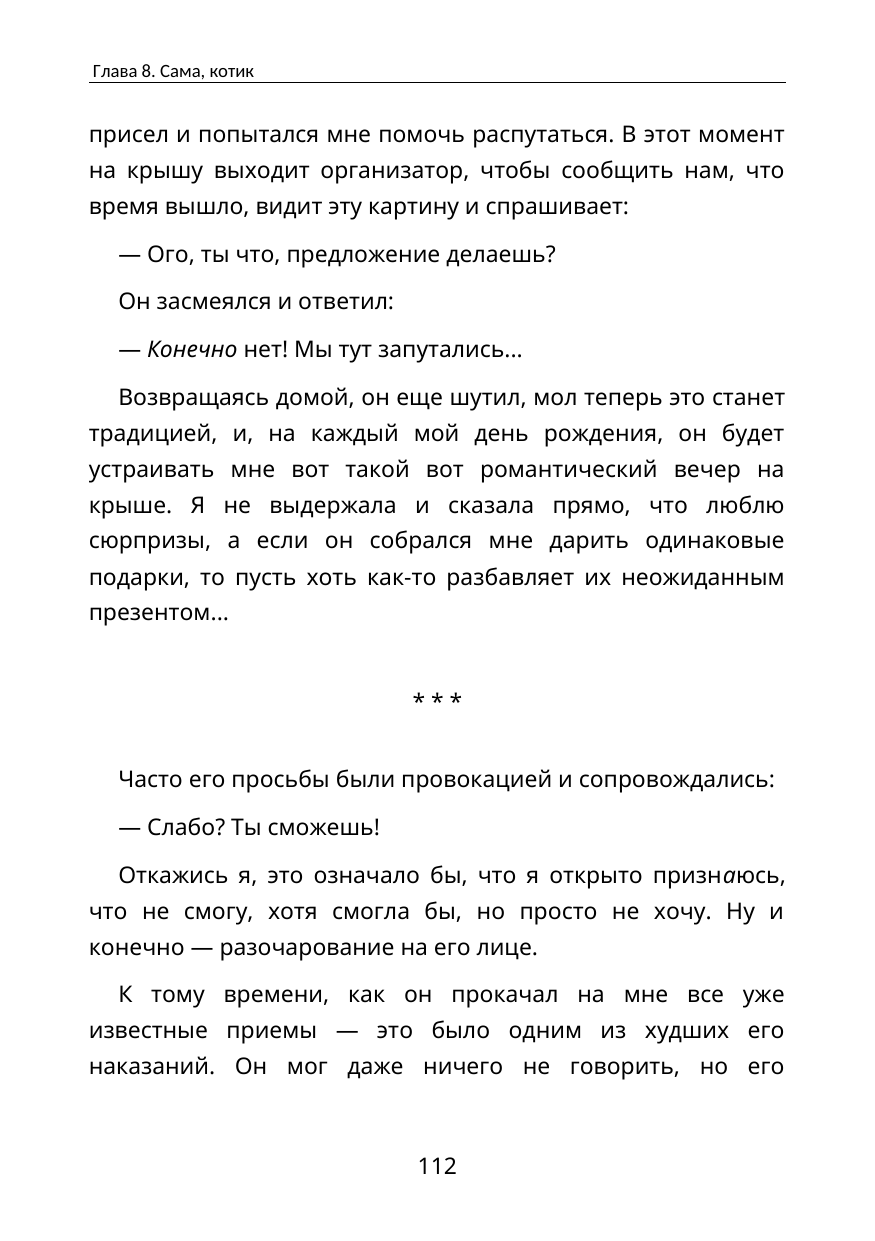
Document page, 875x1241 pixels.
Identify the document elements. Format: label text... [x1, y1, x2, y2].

text присел и попытался мне помочь распутаться. В этот момент на крышу выходит организатор, чтобы сообщить нам, что время вышло, видит эту картину и спрашивает: [88, 118, 786, 221]
subtitle * * * [88, 686, 786, 717]
text — Конечно нет! Мы тут запутались... [88, 333, 786, 364]
text — Ого, ты что, предложение делаешь? [88, 238, 786, 269]
text — Слабо? Ты сможешь! [88, 811, 786, 842]
text Часто его просьбы были провокацией и сопровождались: [88, 763, 786, 794]
text Откажись я, это означало бы, что я открыто признаюсь, что не смогу, хотя смогла бы, но просто не хочу. Ну и конечно — разочарование на его лице. [88, 859, 786, 962]
text К тому времени, как он прокачал на мне все уже известные приемы — это было одним из худших его наказаний. Он мог даже ничего не говорить, но его [88, 978, 786, 1081]
text Он засмеялся и ответил: [88, 285, 786, 317]
text Возвращаясь домой, он еще шутил, мол теперь это станет традицией, и, на каждый мой день рождения, он будет устраивать мне вот такой вот романтический вечер на крыше. Я не выдержала и сказала прямо, что люблю сюрпризы, а если он собрался мне дарить одинаковые подарки, то пусть хоть как-то разбавляет их неожиданным презентом... [88, 381, 786, 628]
